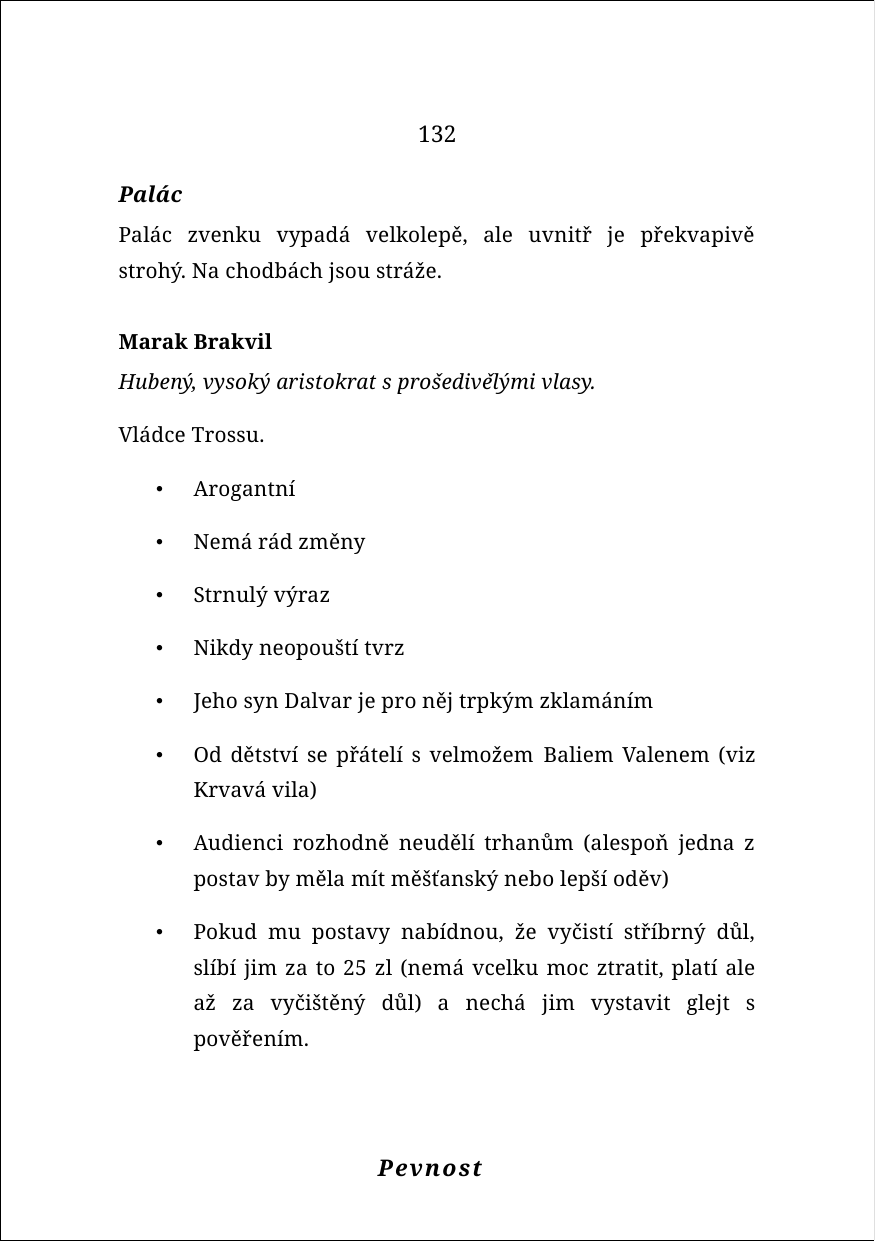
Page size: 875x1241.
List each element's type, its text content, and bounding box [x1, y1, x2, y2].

list Audienci rozhodně neudělí trhanům (alespoň jedna z postav by měla mít měšťanský nebo lepší oděv) [156, 828, 756, 892]
text Palác zvenku vypadá velkolepě, ale uvnitř je překvapivě strohý. Na chodbách jsou stráže. [118, 221, 756, 284]
subtitle Marak Brakvil [118, 327, 756, 355]
list Od dětství se přátelí s velmožem Baliem Valenem (viz Krvavá vila) [156, 740, 756, 804]
list Strnulý výraz [156, 580, 756, 608]
list Jeho syn Dalvar je pro něj trpkým zklamáním [156, 687, 756, 715]
subtitle Palác [118, 179, 756, 209]
text Hubený, vysoký aristokrat s prošedivělými vlasy. [118, 367, 756, 396]
list Nemá rád změny [156, 527, 756, 555]
list Pokud mu postavy nabídnou, že vyčistí stříbrný důl, slíbí jim za to 25 zl (nemá vcelku moc ztratit, platí ale až za vyčištěný důl) a nechá jim vystavit glejt s pověřením. [156, 917, 756, 1052]
list Arogantní [156, 474, 756, 502]
text Vládce Trossu. [118, 420, 756, 449]
list Nikdy neopouští tvrz [156, 633, 756, 662]
